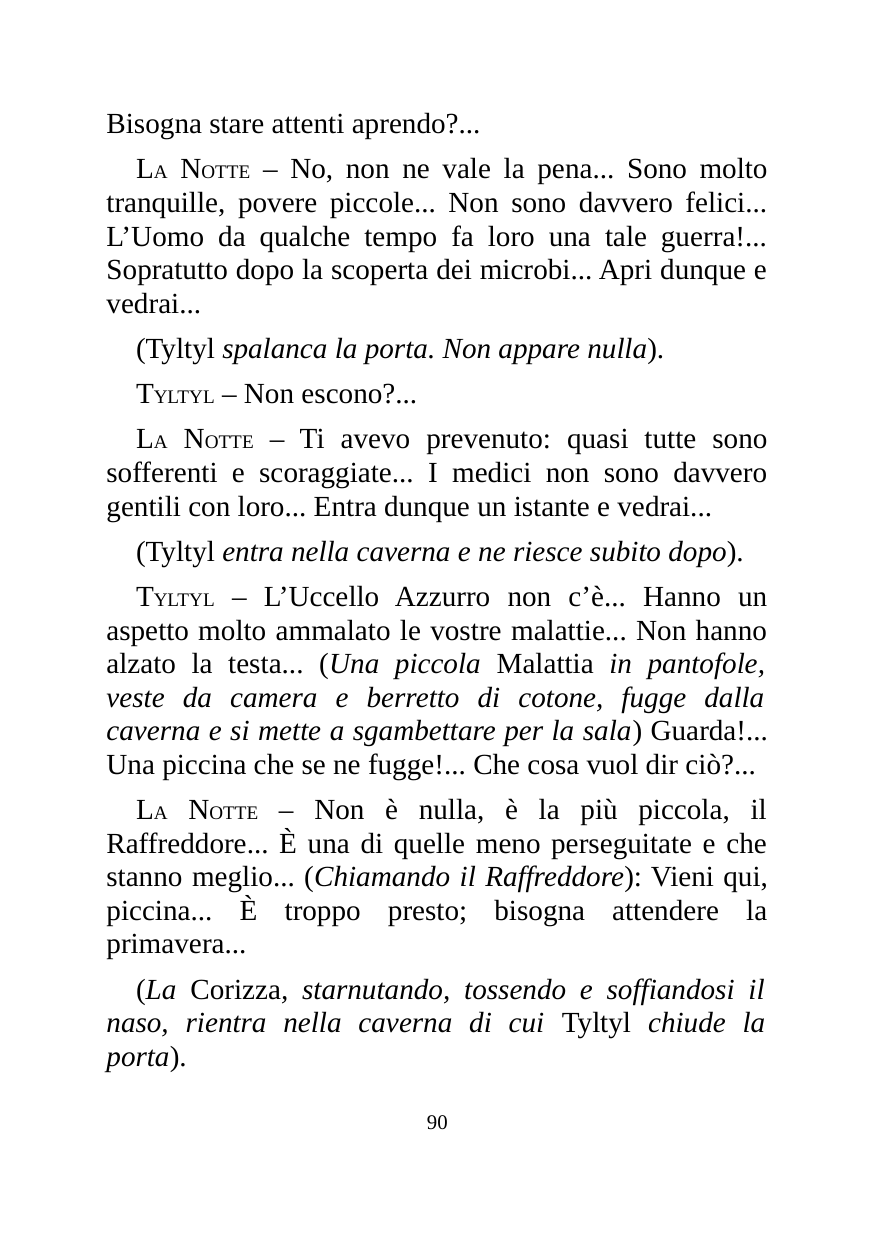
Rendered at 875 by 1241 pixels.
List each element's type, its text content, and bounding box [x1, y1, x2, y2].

text (Tyltyl entra nella caverna e ne riesce subito dopo). [106, 534, 768, 568]
text Tyltyl – Non escono?... [106, 376, 768, 410]
text (Tyltyl spalanca la porta. Non appare nulla). [106, 331, 768, 364]
text (La Corizza, starnutando, tossendo e soffiandosi il naso, rientra nella caverna di cui Tyltyl chiude la porta). [106, 972, 768, 1072]
text Tyltyl – L’Uccello Azzurro non c’è... Hanno un aspetto molto ammalato le vostre malattie... Non hanno alzato la testa... (Una piccola Malattia in pantofole, veste da camera e berretto di cotone, fugge dalla caverna e si mette a sgambettare per la sala) Guarda!... Una piccina che se ne fugge!... Che cosa vuol dir ciò?... [106, 579, 768, 781]
text Bisogna stare attenti aprendo?... [106, 106, 768, 140]
text La Notte – Non è nulla, è la più piccola, il Raffreddore... È una di quelle meno perseguitate e che stanno meglio... (Chiamando il Raffreddore): Vieni qui, piccina... È troppo presto; bisogna attendere la primavera... [106, 792, 768, 960]
text La Notte – No, non ne vale la pena... Sono molto tranquille, povere piccole... Non sono davvero felici... L’Uomo da qualche tempo fa loro una tale guerra!... Sopratutto dopo la scoperta dei microbi... Apri dunque e vedrai... [106, 152, 768, 319]
text La Notte – Ti avevo prevenuto: quasi tutte sono sofferenti e scoraggiate... I medici non sono davvero gentili con loro... Entra dunque un istante e vedrai... [106, 422, 768, 522]
